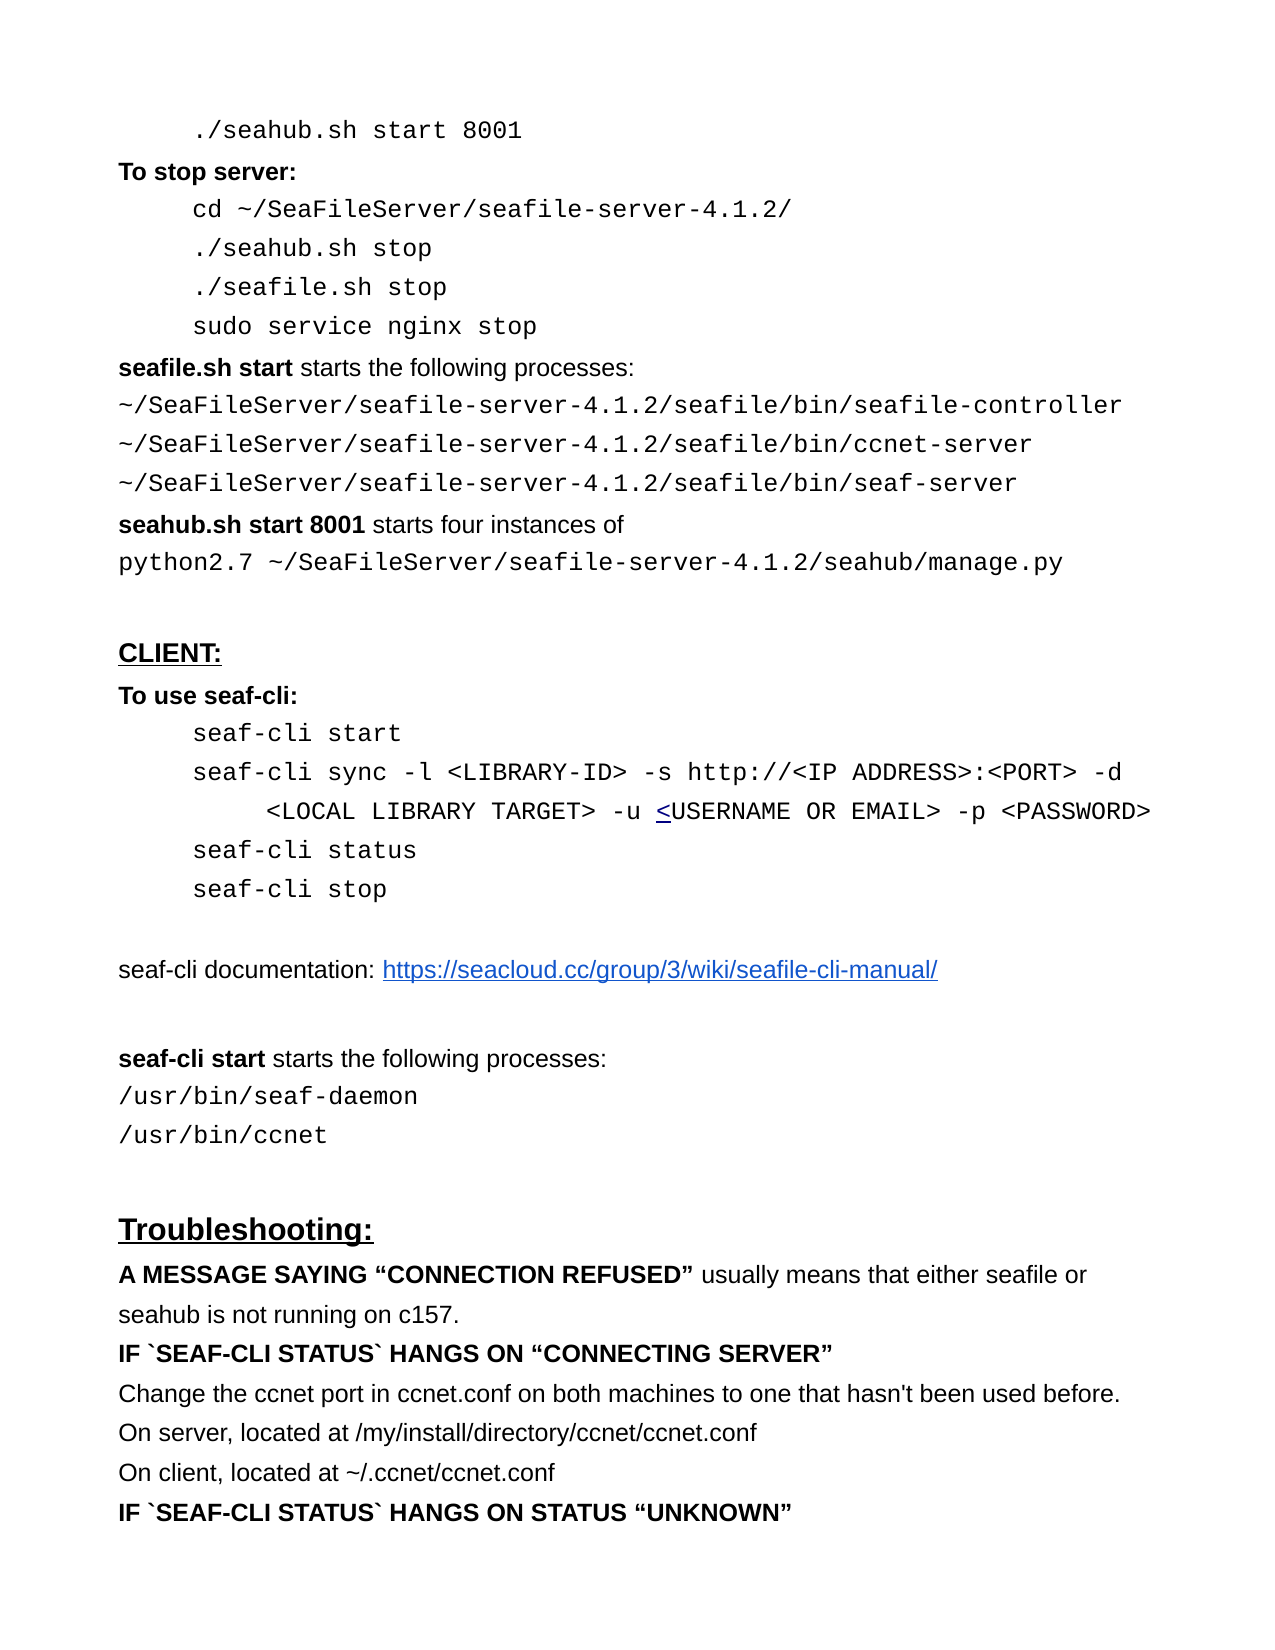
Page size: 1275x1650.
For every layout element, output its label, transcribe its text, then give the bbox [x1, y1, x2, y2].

text seahub.sh start 8001 starts four instances of [118, 510, 1157, 538]
text seaf-cli stop [118, 876, 1157, 905]
text /usr/bin/seaf-daemon [118, 1083, 1157, 1112]
text To stop server: [118, 157, 1157, 186]
text seafile.sh start starts the following processes: [118, 353, 1157, 382]
text seaf-cli sync -l <LIBRARY-ID> -s http://<IP ADDRESS>:<PORT> -d <LOCAL LIBRARY TARGET> -u <USERNAME OR EMAIL> -p <PASSWORD> [118, 759, 1157, 827]
text cd ~/SeaFileServer/seafile-server-4.1.2/ [118, 197, 1157, 225]
text ./seahub.sh stop [118, 236, 1157, 264]
text On client, located at ~/.ccnet/ccnet.conf [118, 1458, 1157, 1487]
text ~/SeaFileServer/seafile-server-4.1.2/seafile/bin/seafile-controller [118, 393, 1157, 421]
text seaf-cli documentation: https://seacloud.cc/group/3/wiki/seafile-cli-manual/ [118, 955, 1157, 984]
text seaf-cli status [118, 837, 1157, 866]
text A MESSAGE SAYING “CONNECTION REFUSED” usually means that either seafile or seahub is not running on c157. [118, 1260, 1157, 1328]
text python2.7 ~/SeaFileServer/seafile-server-4.1.2/seahub/manage.py [118, 549, 1157, 578]
text seaf-cli start starts the following processes: [118, 1044, 1157, 1072]
text To use seaf-cli: [118, 681, 1157, 709]
text CLIENT: [118, 637, 1157, 669]
text sudo service nginx stop [118, 314, 1157, 342]
text IF `SEAF-CLI STATUS` HANGS ON STATUS “UNKNOWN” [118, 1498, 1157, 1526]
text ./seahub.sh start 8001 [118, 118, 1157, 146]
text /usr/bin/ccnet [118, 1122, 1157, 1151]
text ~/SeaFileServer/seafile-server-4.1.2/seafile/bin/seaf-server [118, 471, 1157, 499]
text IF `SEAF-CLI STATUS` HANGS ON “CONNECTING SERVER” [118, 1339, 1157, 1368]
text seaf-cli start [118, 720, 1157, 748]
text On server, located at /my/install/directory/ccnet/ccnet.conf [118, 1418, 1157, 1447]
text Change the ccnet port in ccnet.conf on both machines to one that hasn't been used before. [118, 1379, 1157, 1408]
text ./seafile.sh stop [118, 275, 1157, 303]
text Troubleshooting: [118, 1211, 1157, 1246]
text ~/SeaFileServer/seafile-server-4.1.2/seafile/bin/ccnet-server [118, 432, 1157, 460]
